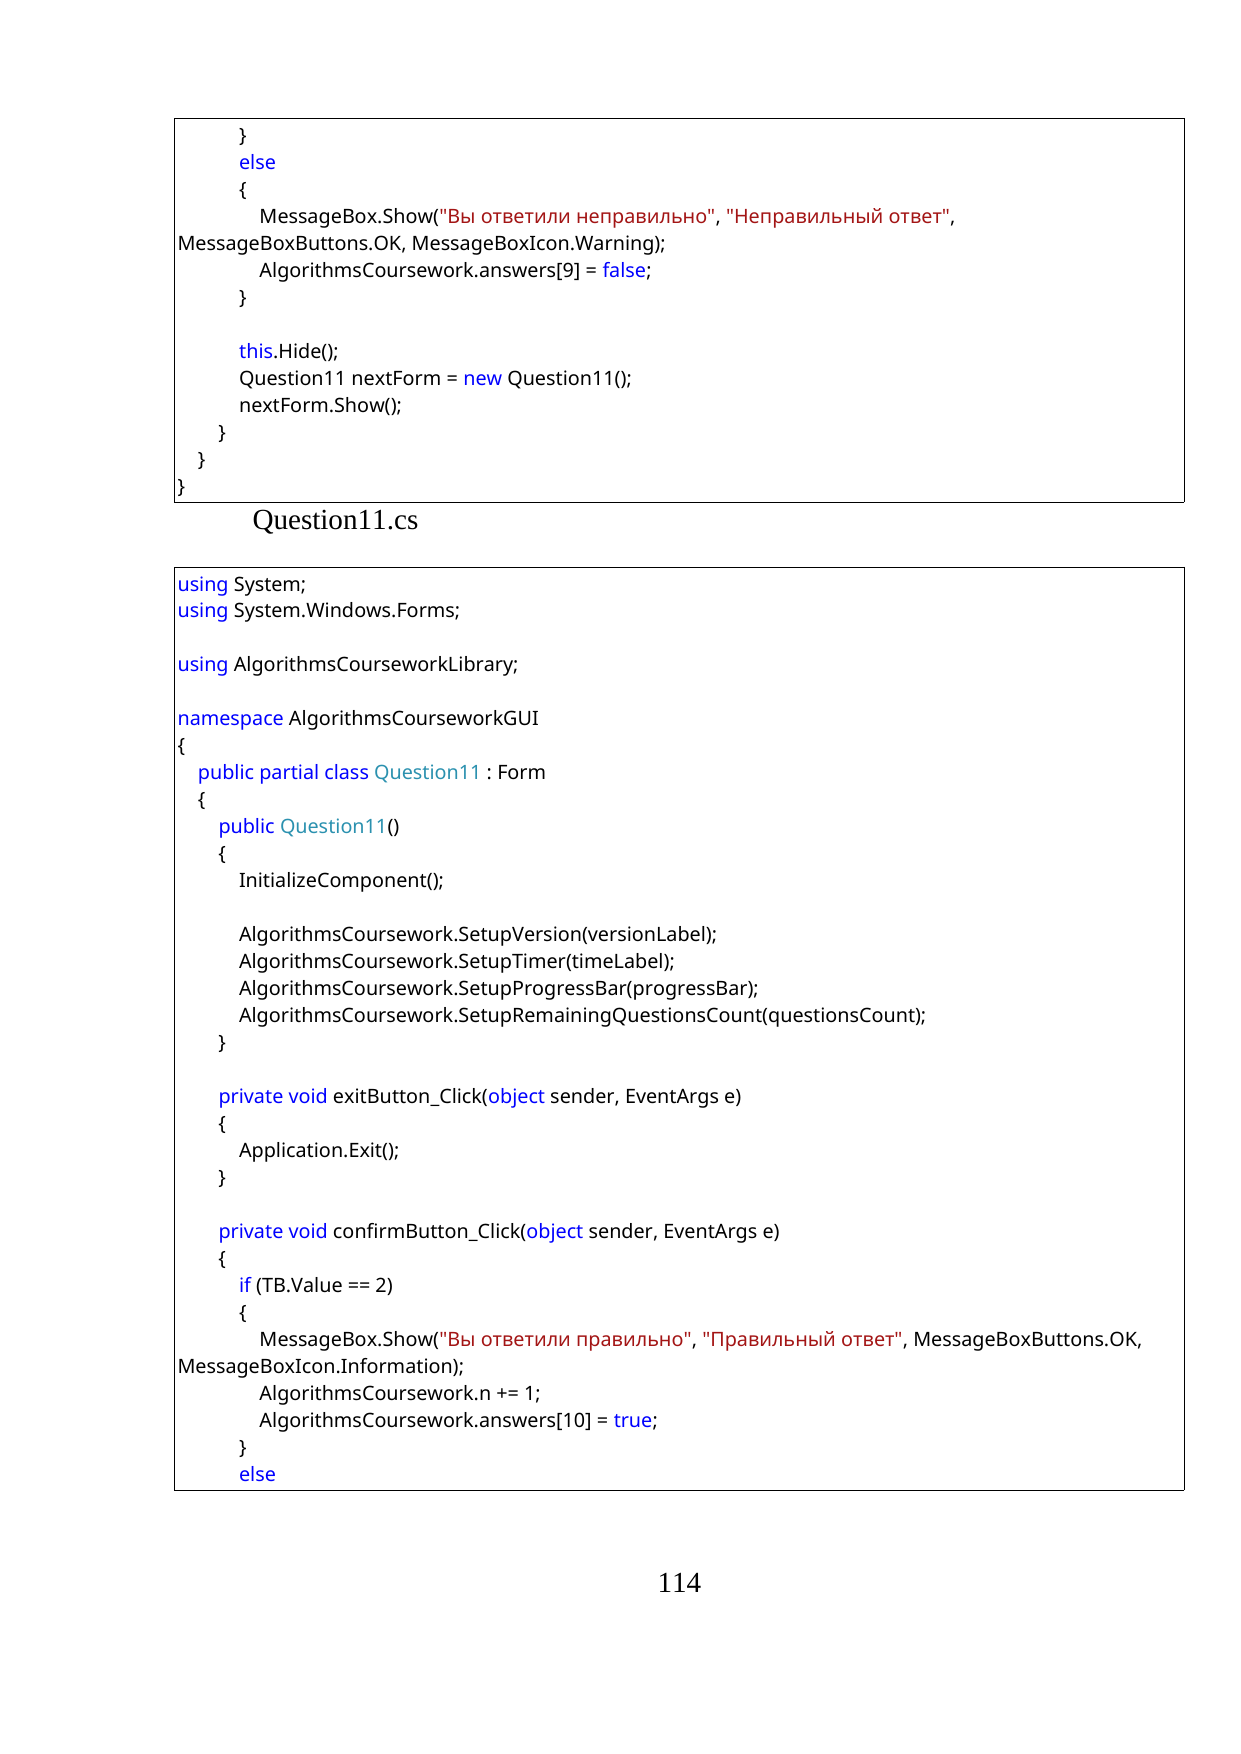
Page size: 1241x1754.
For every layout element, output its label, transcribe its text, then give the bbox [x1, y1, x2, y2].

text InitializeComponent(); [177, 867, 1181, 893]
text } [175, 119, 1184, 148]
text Application.Exit(); [177, 1136, 1181, 1163]
text else [175, 1457, 1184, 1490]
text AlgorithmsCoursework.SetupProgressBar(progressBar); [177, 974, 1181, 1001]
text AlgorithmsCoursework.answers[9] = false; [177, 256, 1181, 283]
text } [175, 469, 1184, 502]
text public partial class Question11 : Form [177, 759, 1181, 786]
text AlgorithmsCoursework.SetupVersion(versionLabel); [177, 921, 1181, 947]
text { [177, 1298, 1181, 1325]
text } [177, 1433, 1181, 1457]
text AlgorithmsCoursework.answers[10] = true; [177, 1406, 1181, 1433]
text AlgorithmsCoursework.SetupRemainingQuestionsCount(questionsCount); [177, 1001, 1181, 1028]
text public Question11() [177, 813, 1181, 839]
text } [177, 1163, 1181, 1190]
text { [177, 732, 1181, 759]
text } [177, 283, 1181, 310]
text private void exitButton_Click(object sender, EventArgs e) [177, 1082, 1181, 1109]
text MessageBox.Show("Вы ответили правильно", "Правильный ответ", MessageBoxButtons.OK, MessageBoxIcon.Information); [177, 1325, 1181, 1379]
text Question11.cs [177, 503, 1181, 535]
text AlgorithmsCoursework.SetupTimer(timeLabel); [177, 947, 1181, 974]
text { [177, 1244, 1181, 1271]
text using System.Windows.Forms; [177, 597, 1181, 624]
text namespace AlgorithmsCourseworkGUI [177, 705, 1181, 732]
text using System; [175, 568, 1184, 597]
text AlgorithmsCoursework.n += 1; [177, 1379, 1181, 1406]
text private void confirmButton_Click(object sender, EventArgs e) [177, 1217, 1181, 1244]
text } [177, 445, 1181, 469]
text nextForm.Show(); [177, 391, 1181, 418]
text Question11 nextForm = new Question11(); [177, 364, 1181, 391]
text { [177, 839, 1181, 867]
text { [177, 1109, 1181, 1136]
text } [177, 418, 1181, 445]
text else [177, 148, 1181, 175]
text { [177, 786, 1181, 813]
text using AlgorithmsCourseworkLibrary; [177, 651, 1181, 678]
text } [177, 1028, 1181, 1055]
text this.Hide(); [177, 337, 1181, 364]
text { [177, 175, 1181, 202]
text if (TB.Value == 2) [177, 1271, 1181, 1298]
text MessageBox.Show("Вы ответили неправильно", "Неправильный ответ", MessageBoxButtons.OK, MessageBoxIcon.Warning); [177, 202, 1181, 256]
